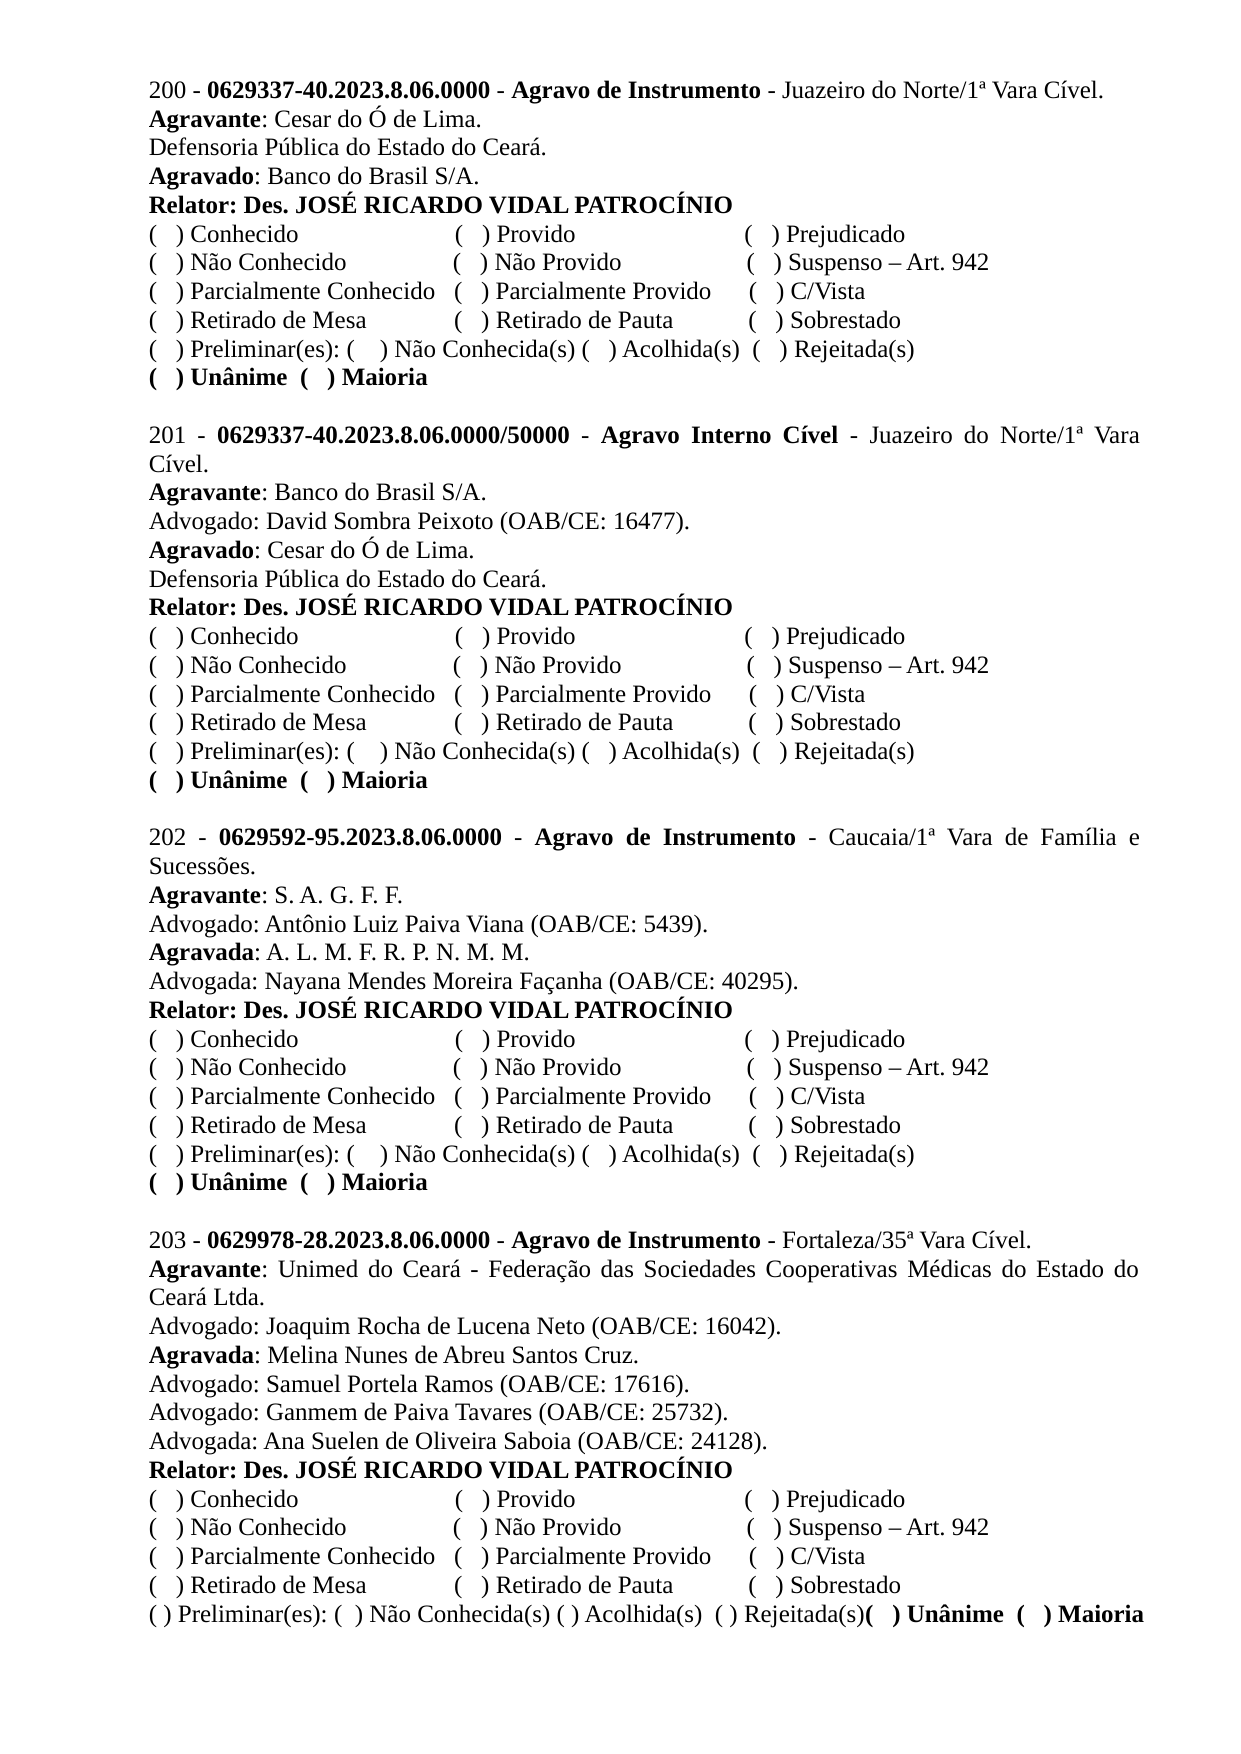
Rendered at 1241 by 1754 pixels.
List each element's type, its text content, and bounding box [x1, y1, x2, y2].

text ( ) Preliminar(es): ( ) Não Conhecida(s) ( ) Acolhida(s) ( ) Rejeitada(s) [148, 1139, 1158, 1167]
text 200 - 0629337-40.2023.8.06.0000 - Agravo de Instrumento - Juazeiro do Norte/1ª Vara Cível. [148, 75, 1140, 104]
text Defensoria Pública do Estado do Ceará. [148, 132, 1140, 161]
text ( ) Retirado de Mesa ( ) Retirado de Pauta ( ) Sobrestado [148, 305, 1158, 334]
text ( ) Não Conhecido ( ) Não Provido ( ) Suspenso – Art. 942 [148, 650, 1158, 679]
text Defensoria Pública do Estado do Ceará. [148, 564, 1140, 592]
text Relator: Des. JOSÉ RICARDO VIDAL PATROCÍNIO [148, 592, 1140, 621]
text ( ) Parcialmente Conhecido ( ) Parcialmente Provido ( ) C/Vista [148, 679, 1158, 707]
text Agravante: Cesar do Ó de Lima. [148, 104, 1140, 132]
text ( ) Conhecido ( ) Provido ( ) Prejudicado [148, 621, 1141, 650]
text Agravada: A. L. M. F. R. P. N. M. M. [148, 937, 1140, 966]
text ( ) Retirado de Mesa ( ) Retirado de Pauta ( ) Sobrestado [148, 707, 1158, 736]
text Advogada: Ana Suelen de Oliveira Saboia (OAB/CE: 24128). [148, 1426, 1140, 1455]
text Agravado: Banco do Brasil S/A. [148, 161, 1140, 190]
text Advogado: Antônio Luiz Paiva Viana (OAB/CE: 5439). [148, 909, 1140, 937]
text Agravante: Banco do Brasil S/A. [148, 477, 1140, 506]
text Agravante: Unimed do Ceará - Federação das Sociedades Cooperativas Médicas do Estado do Ceará Ltda. [148, 1254, 1140, 1311]
text 201 - 0629337-40.2023.8.06.0000/50000 - Agravo Interno Cível - Juazeiro do Norte/1ª Vara Cível. [148, 420, 1140, 477]
text ( ) Preliminar(es): ( ) Não Conhecida(s) ( ) Acolhida(s) ( ) Rejeitada(s)( ) Unânime ( ) Maioria [148, 1599, 1158, 1627]
text ( ) Não Conhecido ( ) Não Provido ( ) Suspenso – Art. 942 [148, 1052, 1158, 1081]
text ( ) Preliminar(es): ( ) Não Conhecida(s) ( ) Acolhida(s) ( ) Rejeitada(s) [148, 334, 1158, 362]
text ( ) Não Conhecido ( ) Não Provido ( ) Suspenso – Art. 942 [148, 247, 1158, 276]
text ( ) Preliminar(es): ( ) Não Conhecida(s) ( ) Acolhida(s) ( ) Rejeitada(s) [148, 736, 1158, 765]
text ( ) Retirado de Mesa ( ) Retirado de Pauta ( ) Sobrestado [148, 1570, 1158, 1599]
text Advogado: David Sombra Peixoto (OAB/CE: 16477). [148, 506, 1140, 535]
text ( ) Unânime ( ) Maioria [148, 1167, 1158, 1196]
text Relator: Des. JOSÉ RICARDO VIDAL PATROCÍNIO [148, 995, 1140, 1024]
text Agravante: S. A. G. F. F. [148, 880, 1140, 909]
text ( ) Unânime ( ) Maioria [148, 362, 1158, 391]
text Advogado: Samuel Portela Ramos (OAB/CE: 17616). [148, 1369, 1140, 1397]
text Agravada: Melina Nunes de Abreu Santos Cruz. [148, 1340, 1140, 1369]
text Relator: Des. JOSÉ RICARDO VIDAL PATROCÍNIO [148, 190, 1140, 219]
text ( ) Unânime ( ) Maioria [148, 765, 1158, 794]
text ( ) Parcialmente Conhecido ( ) Parcialmente Provido ( ) C/Vista [148, 1541, 1158, 1570]
text 203 - 0629978-28.2023.8.06.0000 - Agravo de Instrumento - Fortaleza/35ª Vara Cível. [148, 1225, 1140, 1254]
text ( ) Não Conhecido ( ) Não Provido ( ) Suspenso – Art. 942 [148, 1512, 1158, 1541]
text 202 - 0629592-95.2023.8.06.0000 - Agravo de Instrumento - Caucaia/1ª Vara de Família e Sucessões. [148, 822, 1140, 880]
text ( ) Parcialmente Conhecido ( ) Parcialmente Provido ( ) C/Vista [148, 276, 1158, 305]
text ( ) Parcialmente Conhecido ( ) Parcialmente Provido ( ) C/Vista [148, 1081, 1158, 1110]
text Advogada: Nayana Mendes Moreira Façanha (OAB/CE: 40295). [148, 966, 1140, 995]
text ( ) Conhecido ( ) Provido ( ) Prejudicado [148, 1024, 1141, 1052]
text Agravado: Cesar do Ó de Lima. [148, 535, 1140, 564]
text ( ) Retirado de Mesa ( ) Retirado de Pauta ( ) Sobrestado [148, 1110, 1158, 1139]
text ( ) Conhecido ( ) Provido ( ) Prejudicado [148, 219, 1141, 247]
text Advogado: Ganmem de Paiva Tavares (OAB/CE: 25732). [148, 1397, 1140, 1426]
text Relator: Des. JOSÉ RICARDO VIDAL PATROCÍNIO [148, 1455, 1140, 1484]
text Advogado: Joaquim Rocha de Lucena Neto (OAB/CE: 16042). [148, 1311, 1140, 1340]
text ( ) Conhecido ( ) Provido ( ) Prejudicado [148, 1484, 1141, 1512]
